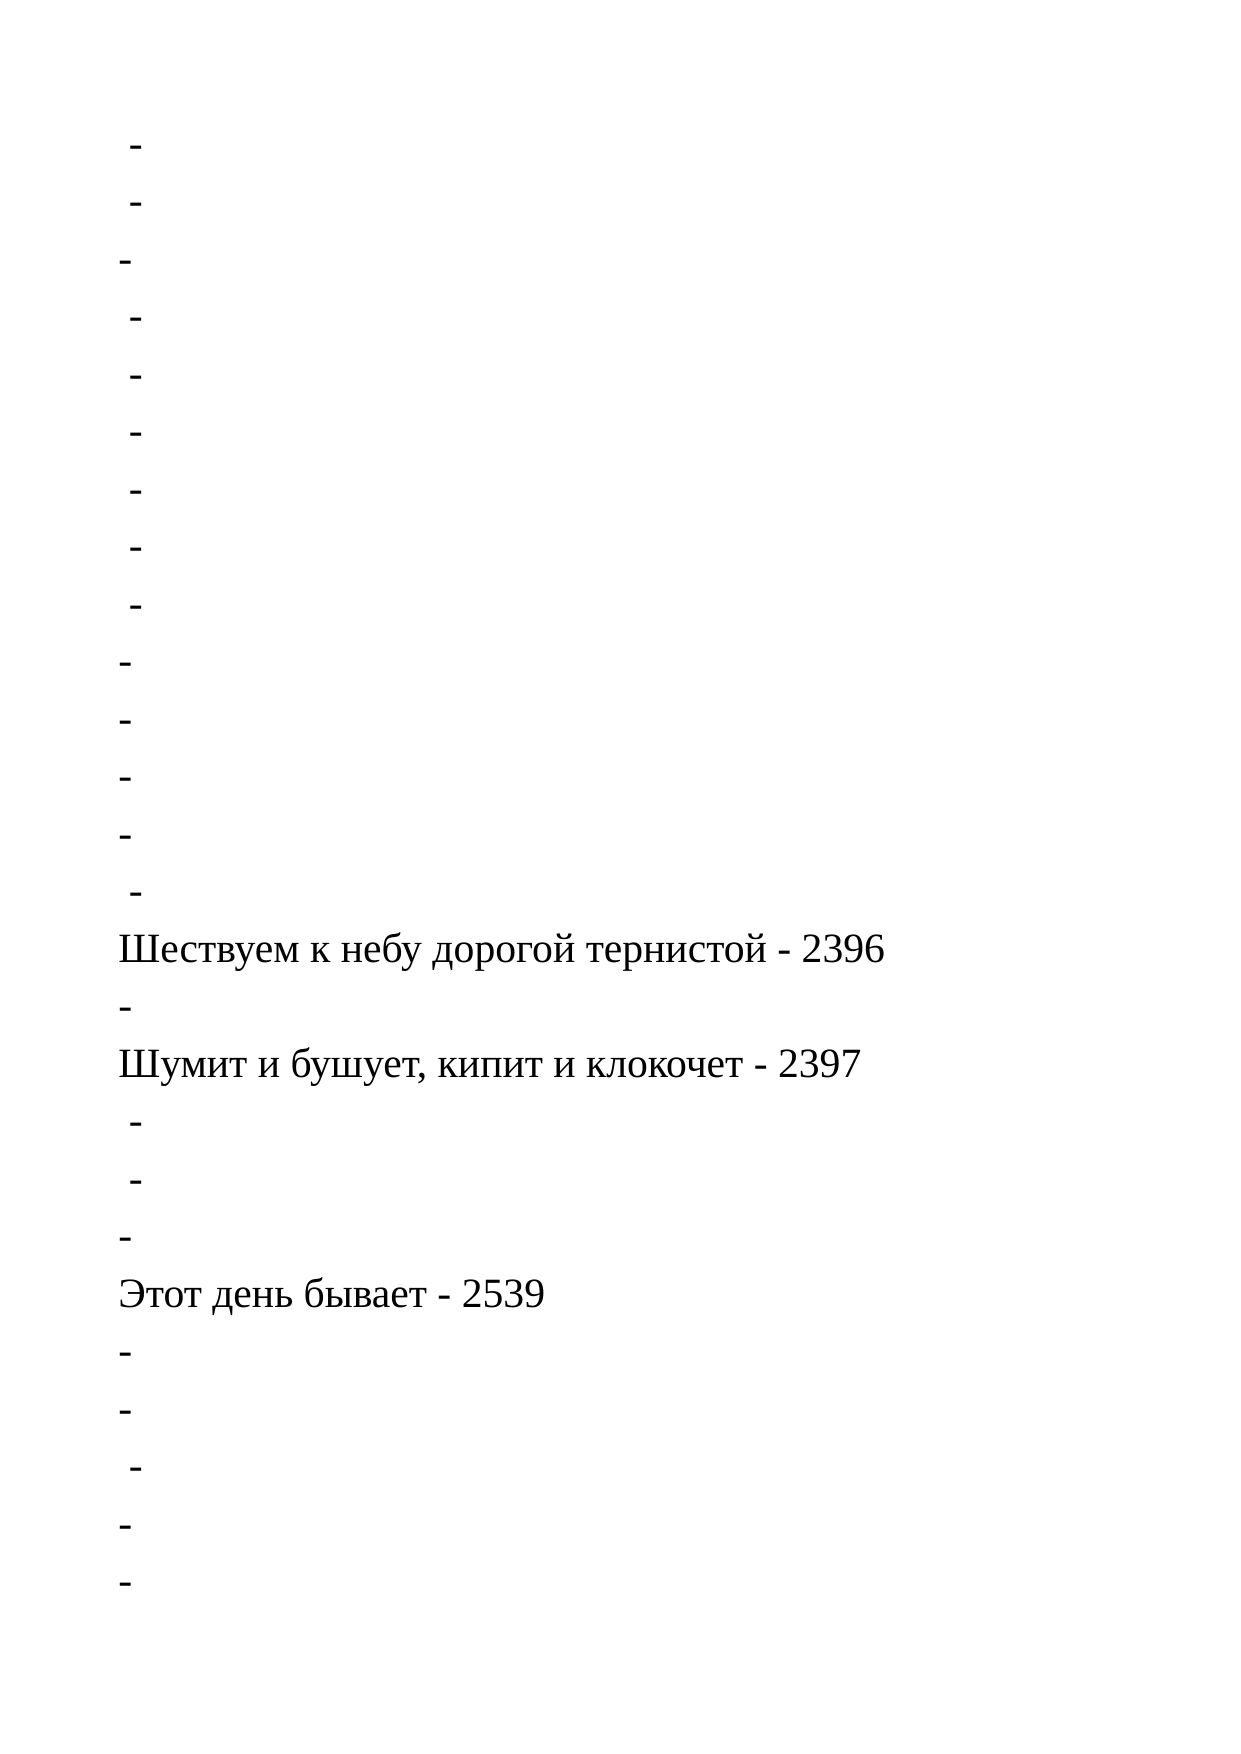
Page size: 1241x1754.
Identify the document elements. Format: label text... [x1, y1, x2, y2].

text - - - - - - - - - - - - - - Шествуем к небу дорогой тернистой - 2396 - Шумит и бушует, кипит и клокочет - 2397 - - - Этот день бывает - 2539 [118, 118, 1122, 1603]
